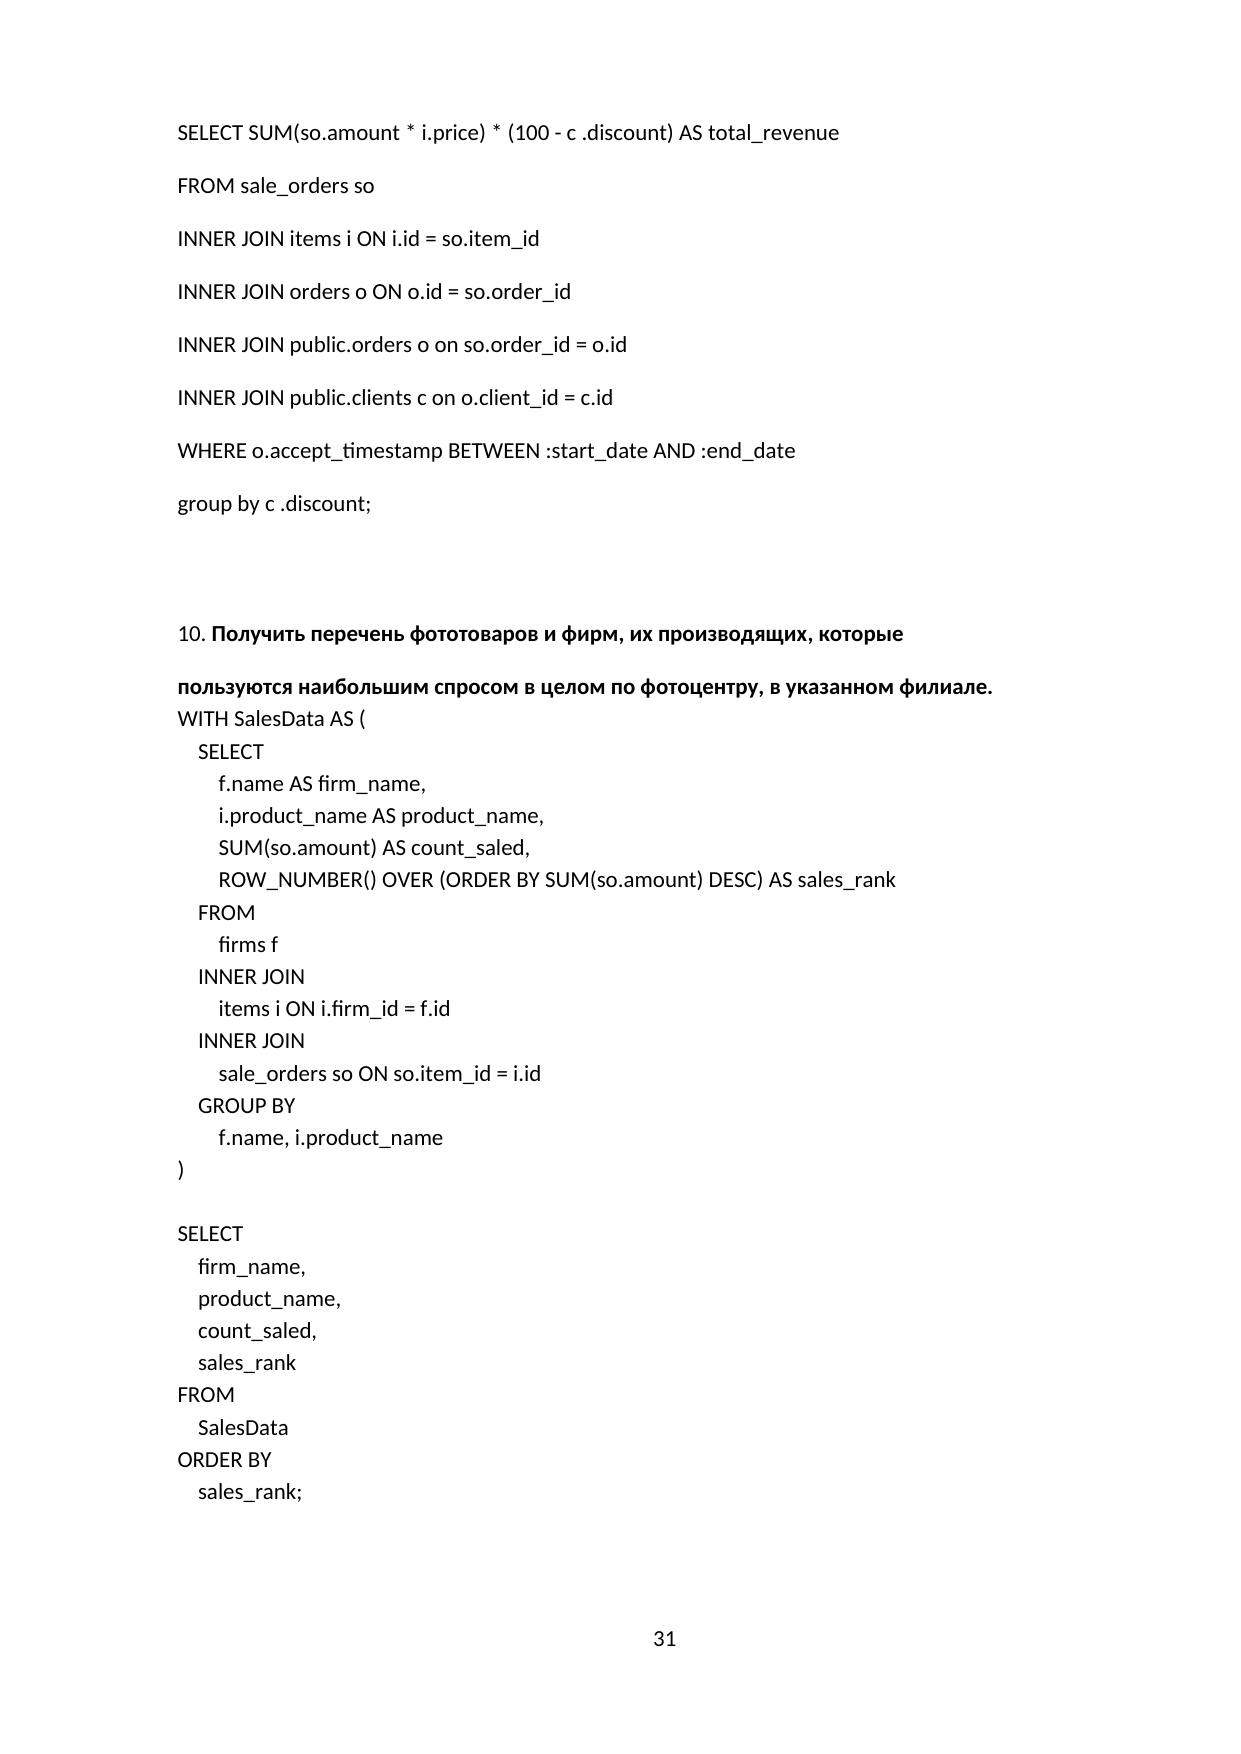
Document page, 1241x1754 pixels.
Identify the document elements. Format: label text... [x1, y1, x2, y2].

text WHERE o.accept_timestamp BETWEEN :start_date AND :end_date [177, 436, 1152, 464]
text group by c .discount; [177, 489, 1152, 517]
text SELECT SUM(so.amount * i.price) * (100 - c .discount) AS total_revenue [177, 118, 1152, 146]
text INNER JOIN orders o ON o.id = so.order_id [177, 277, 1152, 305]
text 10. Получить перечень фототоваров и фирм, их производящих, которые [177, 619, 1152, 647]
text FROM sale_orders so [177, 171, 1152, 199]
text INNER JOIN items i ON i.id = so.item_id [177, 224, 1152, 252]
text пользуются наибольшим спросом в целом по фотоцентру, в указанном филиале. WITH SalesData AS ( SELECT f.name AS firm_name, i.product_name AS product_name, SUM(so.amount) AS count_saled, ROW_NUMBER() OVER (ORDER BY SUM(so.amount) DESC) AS sales_rank FROM firms f INNER JOIN items i ON i.firm_id = f.id INNER JOIN sale_orders so ON so.item_id = i.id GROUP BY f.name, i.product_name ) SELECT firm_name, product_name, count_saled, sales_rank FROM SalesData ORDER BY sales_rank; [177, 672, 1152, 1537]
text INNER JOIN public.orders o on so.order_id = o.id [177, 330, 1152, 358]
text INNER JOIN public.clients c on o.client_id = c.id [177, 383, 1152, 411]
